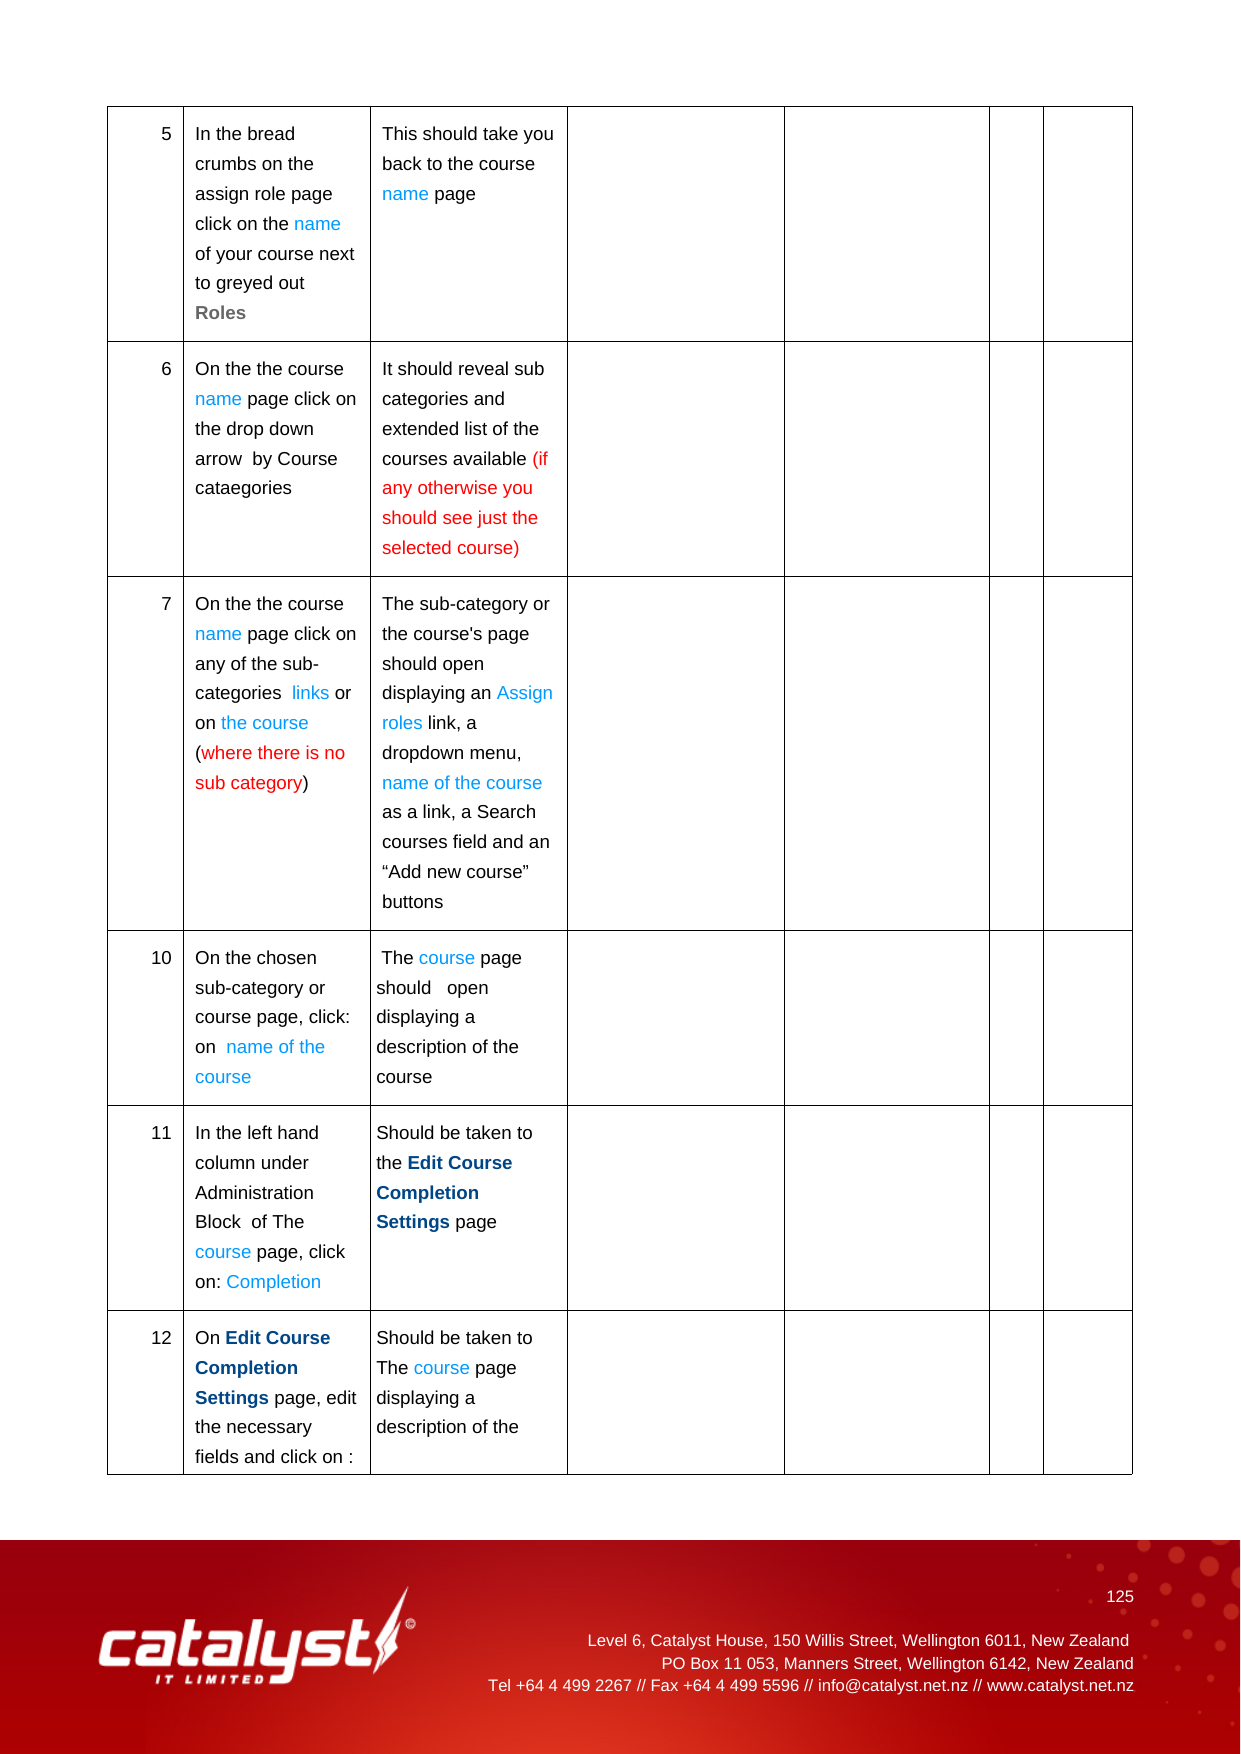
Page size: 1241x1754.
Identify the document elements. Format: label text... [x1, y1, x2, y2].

table_cell 5 [108, 107, 183, 341]
table_cell On the the course name page click on any of the sub-categories links or on the course (where there is no sub category) [184, 577, 370, 930]
table_cell [990, 577, 1043, 930]
table_cell [990, 1106, 1043, 1310]
table_cell 10 [108, 931, 183, 1105]
table_cell [1044, 342, 1132, 576]
table_cell 11 [108, 1106, 183, 1310]
table_cell This should take you back to the course name page [371, 107, 567, 341]
table_cell [568, 342, 784, 576]
table_cell [568, 107, 784, 341]
table_cell In the bread crumbs on the assign role page click on the name of your course next to greyed out Roles [184, 107, 370, 341]
table_cell [1044, 931, 1132, 1105]
table_cell Should be taken to the Edit Course Completion Settings page [371, 1106, 567, 1310]
table_cell The sub-category or the course's page should open displaying an Assign roles link, a dropdown menu, name of the course as a link, a Search courses field and an “Add new course” buttons [371, 577, 567, 930]
table_cell [785, 1311, 989, 1473]
table_cell [568, 931, 784, 1105]
table_cell The course page should open displaying a description of the course [371, 931, 567, 1105]
table_cell On Edit Course Completion Settings page, edit the necessary fields and click on : [184, 1311, 370, 1473]
table_cell [1044, 1106, 1132, 1310]
table_cell [990, 931, 1043, 1105]
table_cell [568, 1311, 784, 1473]
table_cell [785, 107, 989, 341]
table_cell On the chosen sub-category or course page, click: on name of the course [184, 931, 370, 1105]
table_cell 6 [108, 342, 183, 576]
table_cell In the left hand column under Administration Block of The course page, click on: Completion [184, 1106, 370, 1310]
table_cell [568, 577, 784, 930]
table_cell [1044, 1311, 1132, 1473]
table_cell Should be taken to The course page displaying a description of the [371, 1311, 567, 1473]
picture [0, 1540, 1241, 1754]
table_cell 7 [108, 577, 183, 930]
table_cell [785, 931, 989, 1105]
table_cell It should reveal sub categories and extended list of the courses available (if any otherwise you should see just the selected course) [371, 342, 567, 576]
table_cell [568, 1106, 784, 1310]
table_cell On the the course name page click on the drop down arrow by Course cataegories [184, 342, 370, 576]
table_cell [1044, 577, 1132, 930]
table_cell [990, 1311, 1043, 1473]
table_cell [990, 342, 1043, 576]
table_cell [1044, 107, 1132, 341]
table_cell [785, 342, 989, 576]
table_cell [990, 107, 1043, 341]
table_cell 12 [108, 1311, 183, 1473]
table_cell [785, 577, 989, 930]
table_cell [785, 1106, 989, 1310]
